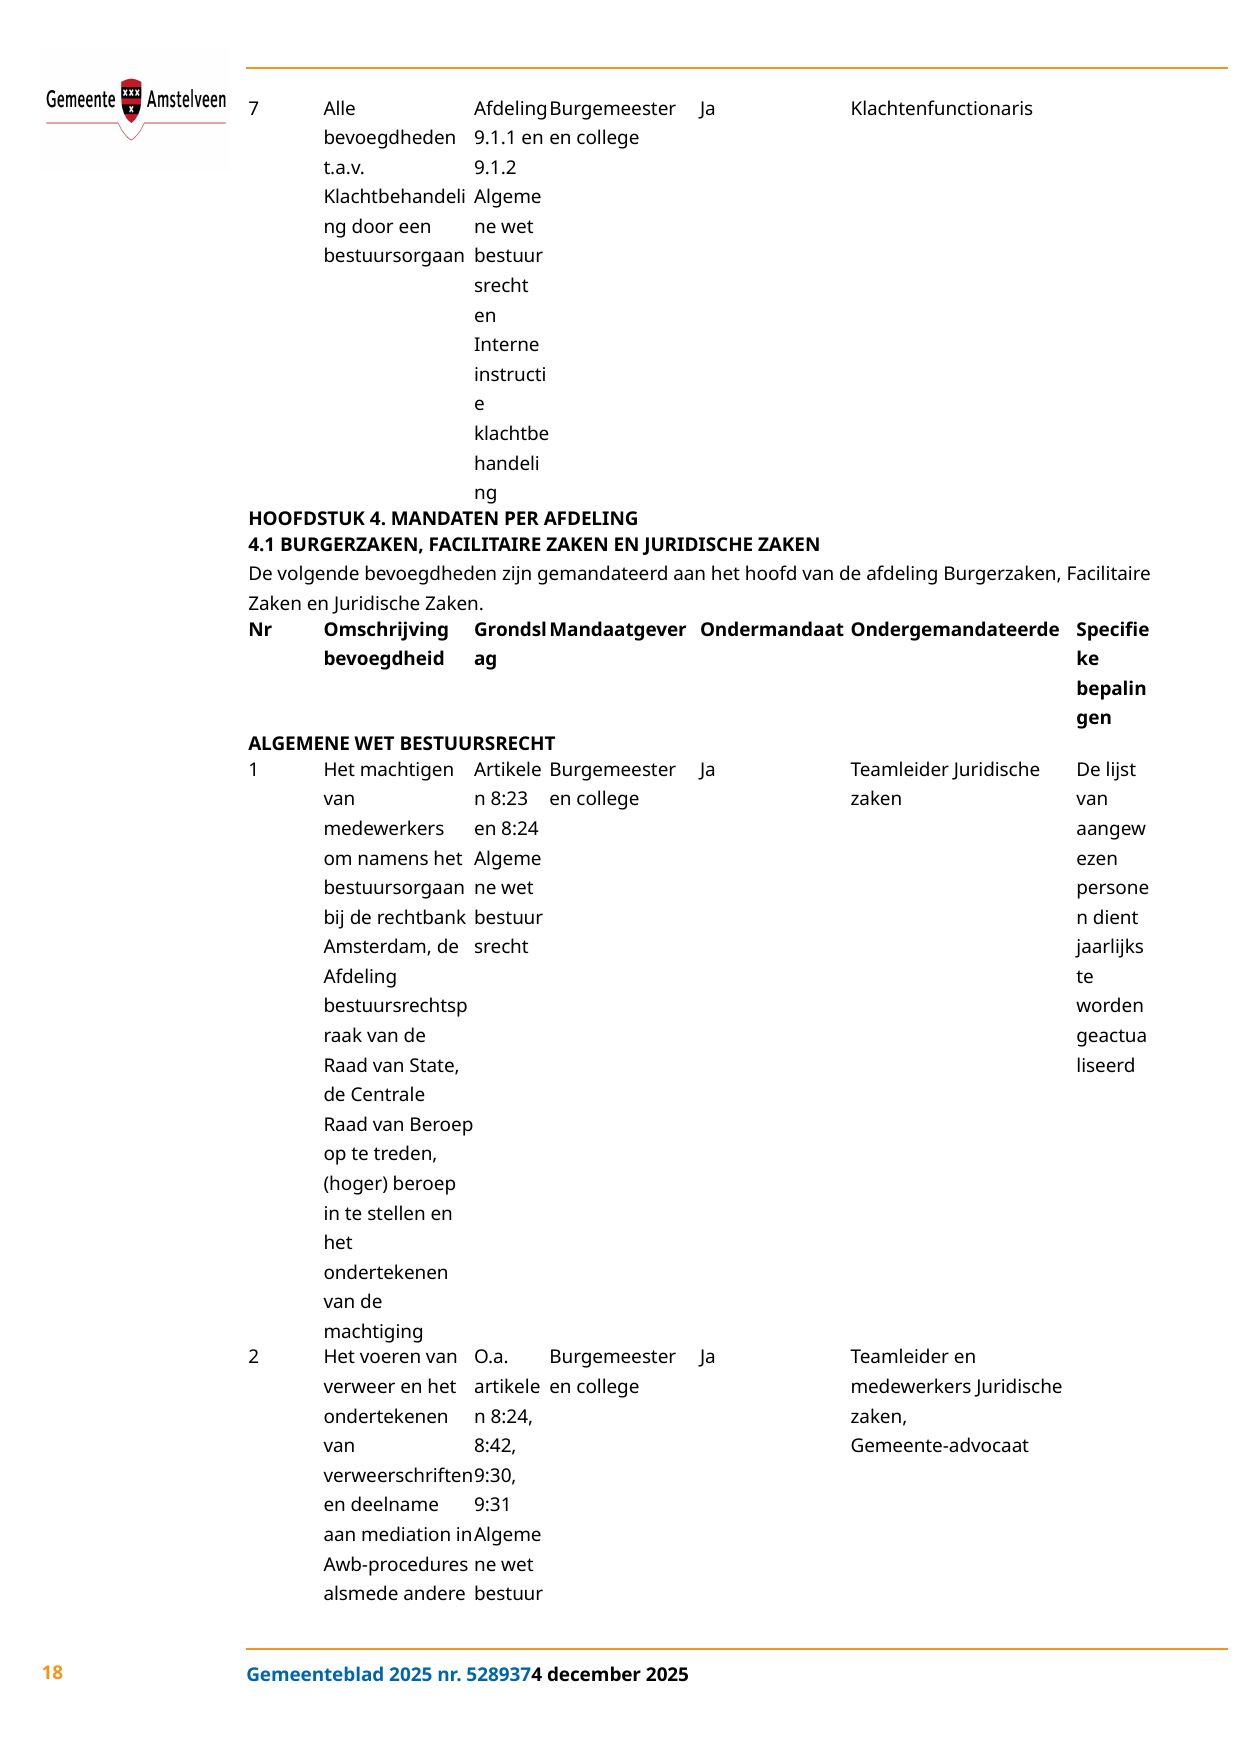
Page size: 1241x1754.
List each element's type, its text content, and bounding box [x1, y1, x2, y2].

table_cell ALGEMENE WET BESTUURSRECHT [248, 730, 1152, 756]
table_cell 1 [248, 756, 323, 1344]
table_cell Ja [700, 95, 850, 505]
table_cell O.a. artikelen 8:24, 8:42, 9:30, 9:31 Algemene wet bestuur [474, 1344, 549, 1606]
table_cell [1076, 95, 1152, 505]
table_cell HOOFDSTUK 4. MANDATEN PER AFDELING [248, 505, 1152, 531]
table_cell 4.1 BURGERZAKEN, FACILITAIRE ZAKEN EN JURIDISCHE ZAKEN De volgende bevoegdheden zijn gemandateerd aan het hoofd van de afdeling Burgerzaken, Facilitaire Zaken en Juridische Zaken. [248, 531, 1152, 616]
picture [41, 47, 231, 172]
table_cell Mandaatgever [549, 616, 700, 730]
table_cell Nr [248, 616, 323, 730]
table_cell Omschrijving bevoegdheid [323, 616, 474, 730]
table_cell [1076, 1344, 1152, 1606]
table_cell Burgemeester en college [549, 756, 700, 1344]
table_cell Burgemeester en college [549, 95, 700, 505]
table_cell Artikelen 8:23 en 8:24 Algemene wet bestuursrecht [474, 756, 549, 1344]
table_cell Burgemeester en college [549, 1344, 700, 1606]
table_cell Afdeling 9.1.1 en 9.1.2 Algemene wet bestuursrecht en Interne instructie klachtbehandeling [474, 95, 549, 505]
table_cell 7 [248, 95, 323, 505]
table_cell Het voeren van verweer en het ondertekenen van verweerschriften en deelname aan mediation in Awb-procedures alsmede andere [323, 1344, 474, 1606]
table_cell Het machtigen van medewerkers om namens het bestuursorgaan bij de rechtbank Amsterdam, de Afdeling bestuursrechtspraak van de Raad van State, de Centrale Raad van Beroep op te treden, (hoger) beroep in te stellen en het ondertekenen van de machtiging [323, 756, 474, 1344]
table_cell Ondermandaat [700, 616, 850, 730]
table_cell Klachtenfunctionaris [850, 95, 1076, 505]
table_cell Ja [700, 756, 850, 1344]
table_cell De lijst van aangewezen personen dient jaarlijks te worden geactualiseerd [1076, 756, 1152, 1344]
table_cell Specifieke bepalingen [1076, 616, 1152, 730]
table_cell Teamleider en medewerkers Juridische zaken, Gemeente-advocaat [850, 1344, 1076, 1606]
table_cell Teamleider Juridische zaken [850, 756, 1076, 1344]
table_cell Ja [700, 1344, 850, 1606]
table_cell Alle bevoegdheden t.a.v. Klachtbehandeling door een bestuursorgaan [323, 95, 474, 505]
table_cell Grondslag [474, 616, 549, 730]
table_cell 2 [248, 1344, 323, 1606]
table_cell Ondergemandateerde [850, 616, 1076, 730]
